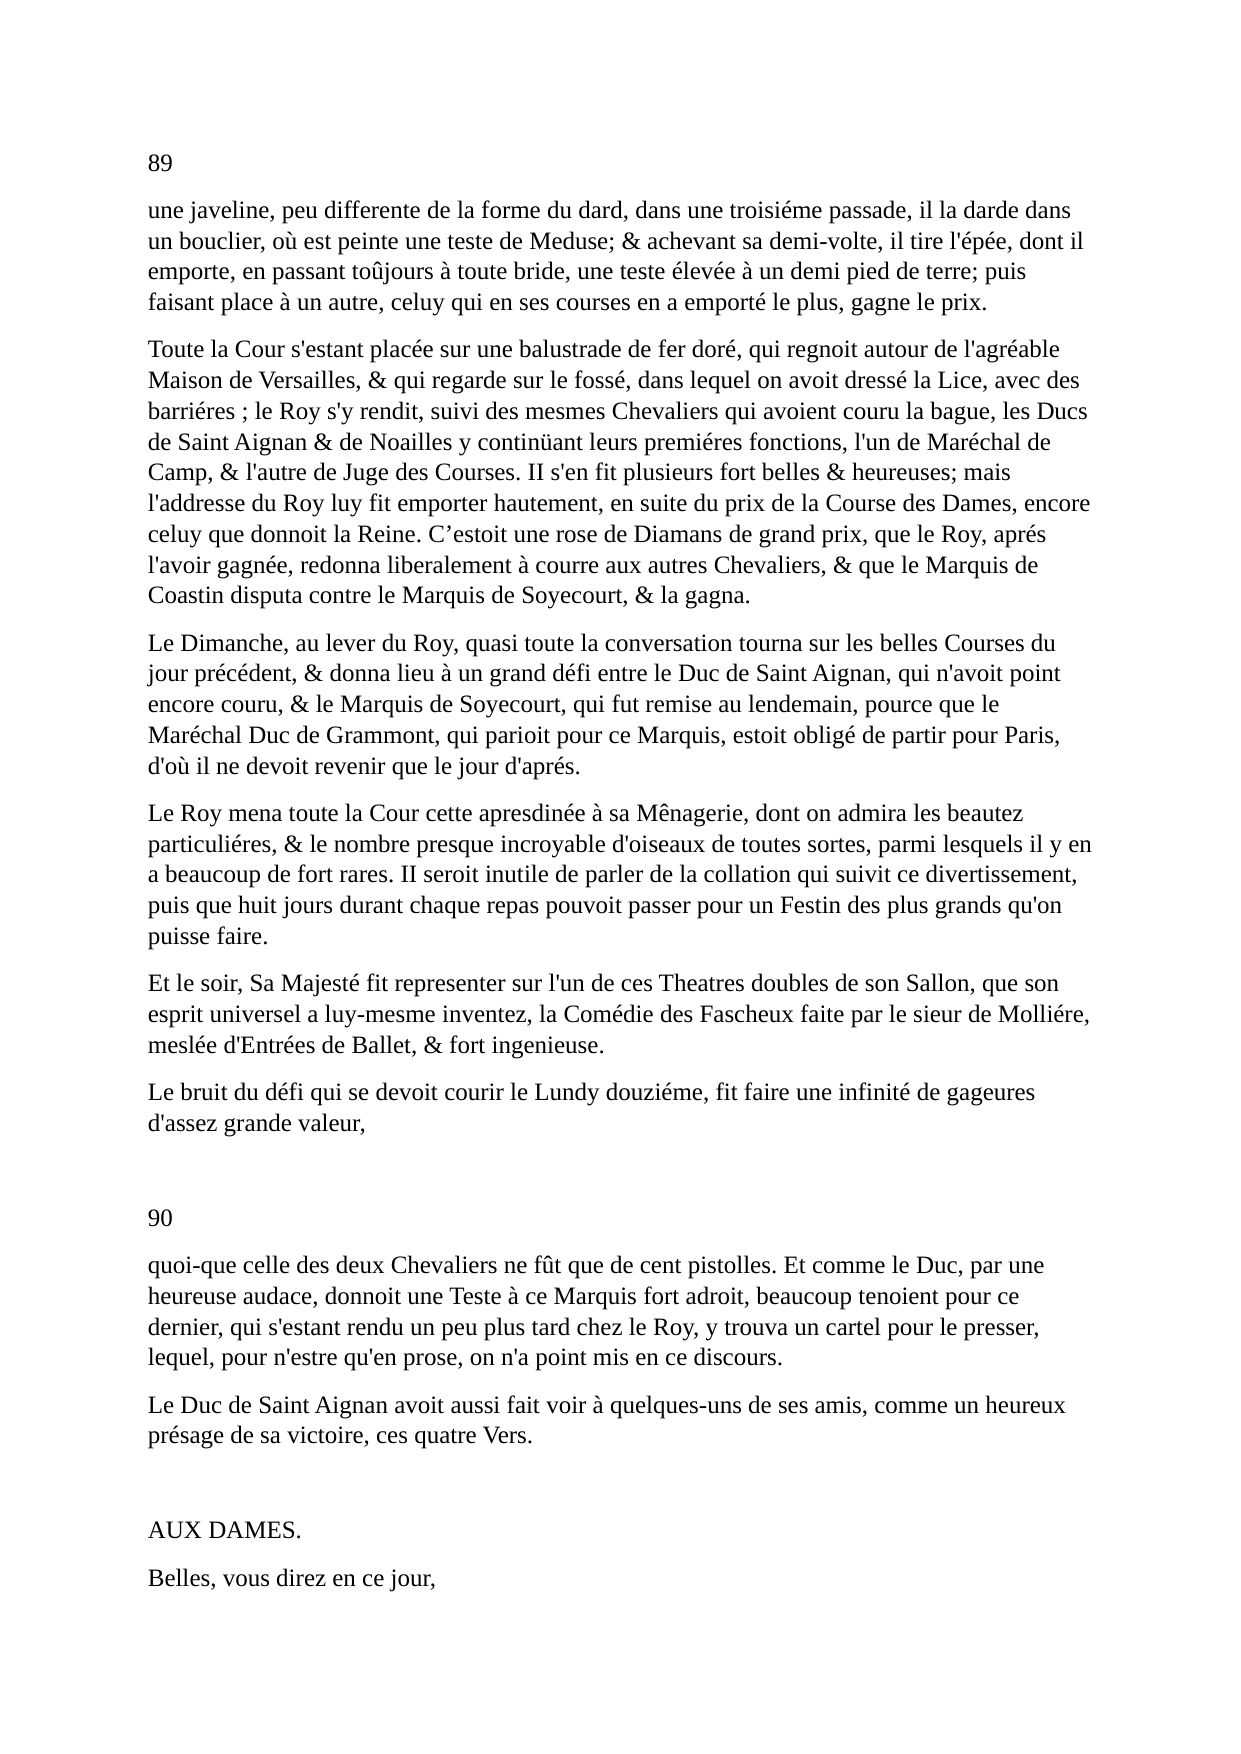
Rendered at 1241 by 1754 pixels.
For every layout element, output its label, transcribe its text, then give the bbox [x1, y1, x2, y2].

text 89 [148, 148, 1093, 176]
text Le bruit du défi qui se devoit courir le Lundy douziéme, fit faire une infinité de gageures d'assez grande valeur, [148, 1077, 1093, 1137]
text Et le soir, Sa Majesté fit representer sur l'un de ces Theatres doubles de son Sallon, que son esprit universel a luy-mesme inventez, la Comédie des Fascheux faite par le sieur de Molliére, meslée d'Entrées de Ballet, & fort ingenieuse. [148, 968, 1093, 1059]
text Le Duc de Saint Aignan avoit aussi fait voir à quelques-uns de ses amis, comme un heureux présage de sa victoire, ces quatre Vers. [148, 1390, 1093, 1449]
text quoi-que celle des deux Chevaliers ne fût que de cent pistolles. Et comme le Duc, par une heureuse audace, donnoit une Teste à ce Marquis fort adroit, beaucoup tenoient pour ce dernier, qui s'estant rendu un peu plus tard chez le Roy, y trouva un cartel pour le presser, lequel, pour n'estre qu'en prose, on n'a point mis en ce discours. [148, 1250, 1093, 1371]
text une javeline, peu differente de la forme du dard, dans une troisiéme passade, il la darde dans un bouclier, où est peinte une teste de Meduse; & achevant sa demi-volte, il tire l'épée, dont il emporte, en passant toûjours à toute bride, une teste élevée à un demi pied de terre; puis faisant place à un autre, celuy qui en ses courses en a emporté le plus, gagne le prix. [148, 195, 1093, 316]
text Belles, vous direz en ce jour, [148, 1563, 1093, 1591]
text 90 [148, 1203, 1093, 1232]
text Toute la Cour s'estant placée sur une balustrade de fer doré, qui regnoit autour de l'agréable Maison de Versailles, & qui regarde sur le fossé, dans lequel on avoit dressé la Lice, avec des barriéres ; le Roy s'y rendit, suivi des mesmes Chevaliers qui avoient couru la bague, les Ducs de Saint Aignan & de Noailles y continüant leurs premiéres fonctions, l'un de Maréchal de Camp, & l'autre de Juge des Courses. II s'en fit plusieurs fort belles & heureuses; mais l'addresse du Roy luy fit emporter hautement, en suite du prix de la Course des Dames, encore celuy que donnoit la Reine. C’estoit une rose de Diamans de grand prix, que le Roy, aprés l'avoir gagnée, redonna liberalement à courre aux autres Chevaliers, & que le Marquis de Coastin disputa contre le Marquis de Soyecourt, & la gagna. [148, 334, 1093, 609]
text Le Dimanche, au lever du Roy, quasi toute la conversation tourna sur les belles Courses du jour précédent, & donna lieu à un grand défi entre le Duc de Saint Aignan, qui n'avoit point encore couru, & le Marquis de Soyecourt, qui fut remise au lendemain, pource que le Maréchal Duc de Grammont, qui parioit pour ce Marquis, estoit obligé de partir pour Paris, d'où il ne devoit revenir que le jour d'aprés. [148, 628, 1093, 779]
text AUX DAMES. [148, 1515, 1093, 1544]
text Le Roy mena toute la Cour cette apresdinée à sa Mênagerie, dont on admira les beautez particuliéres, & le nombre presque incroyable d'oiseaux de toutes sortes, parmi lesquels il y en a beaucoup de fort rares. II seroit inutile de parler de la collation qui suivit ce divertissement, puis que huit jours durant chaque repas pouvoit passer pour un Festin des plus grands qu'on puisse faire. [148, 798, 1093, 950]
